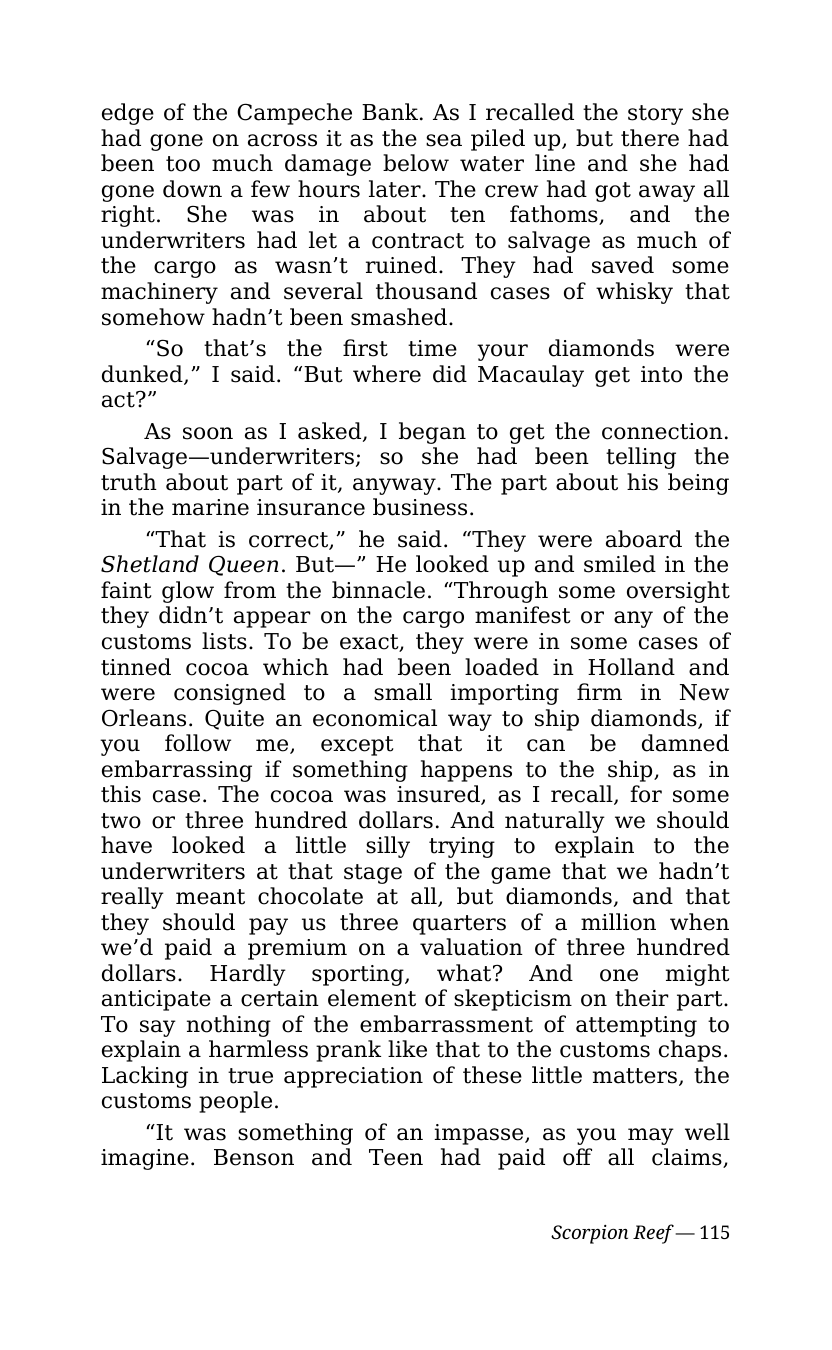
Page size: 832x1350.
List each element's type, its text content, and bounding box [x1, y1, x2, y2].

text “That is correct,” he said. “They were aboard the Shetland Queen. But—” He looked up and smiled in the faint glow from the binnacle. “Through some oversight they didn’t appear on the cargo manifest or any of the customs lists. To be exact, they were in some cases of tinned cocoa which had been loaded in Holland and were consigned to a small importing firm in New Orleans. Quite an economical way to ship diamonds, if you follow me, except that it can be damned embarrassing if something happens to the ship, as in this case. The cocoa was insured, as I recall, for some two or three hundred dollars. And naturally we should have looked a little silly trying to explain to the underwriters at that stage of the game that we hadn’t really meant chocolate at all, but diamonds, and that they should pay us three quarters of a million when we’d paid a premium on a valuation of three hundred dollars. Hardly sporting, what? And one might anticipate a certain element of skepticism on their part. To say nothing of the embarrassment of attempting to explain a harmless prank like that to the customs chaps. Lacking in true appreciation of these little matters, the customs people. [101, 527, 731, 1114]
text As soon as I asked, I began to get the connection. Salvage—underwriters; so she had been telling the truth about part of it, anyway. The part about his being in the marine insurance business. [101, 419, 731, 521]
text “It was something of an impasse, as you may well imagine. Benson and Teen had paid off all claims, [101, 1120, 731, 1171]
text “So that’s the first time your diamonds were dunked,” I said. “But where did Macaulay get into the act?” [101, 336, 731, 413]
text edge of the Campeche Bank. As I recalled the story she had gone on across it as the sea piled up, but there had been too much damage below water line and she had gone down a few hours later. The crew had got away all right. She was in about ten fathoms, and the underwriters had let a contract to salvage as much of the cargo as wasn’t ruined. They had saved some machinery and several thousand cases of whisky that somehow hadn’t been smashed. [101, 101, 731, 330]
